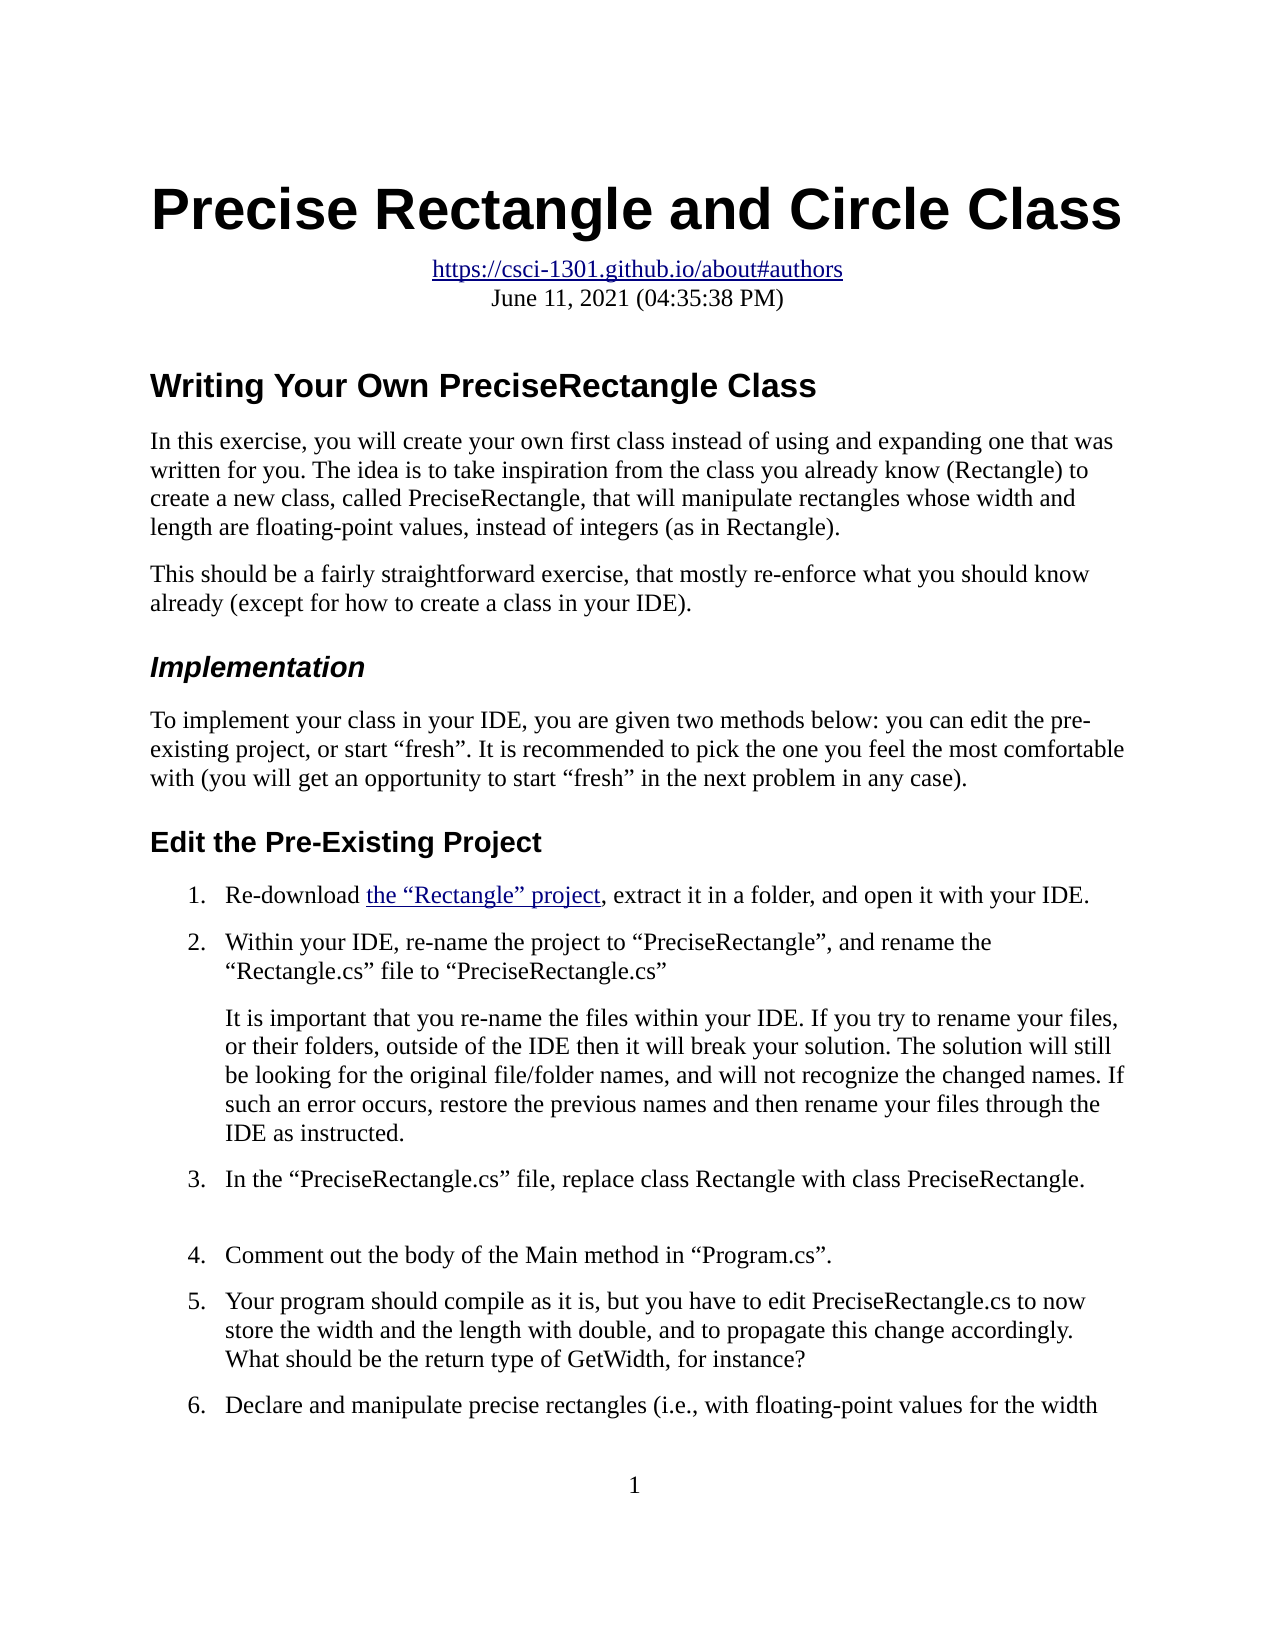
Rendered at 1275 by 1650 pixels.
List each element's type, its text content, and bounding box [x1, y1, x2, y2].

list Your program should compile as it is, but you have to edit PreciseRectangle.cs to now store the width and the length with double, and to propagate this change accordingly. What should be the return type of GetWidth, for instance? [187, 1286, 1125, 1373]
title Precise Rectangle and Circle Class [150, 175, 1125, 242]
text June 11, 2021 (04:35:38 PM) [150, 283, 1125, 312]
text This should be a fairly straightforward exercise, that mostly re-enforce what you should know already (except for how to create a class in your IDE). [150, 559, 1125, 616]
text https://csci-1301.github.io/about#authors [150, 254, 1125, 283]
list Re-download the “Rectangle” project, extract it in a folder, and open it with your IDE. [187, 881, 1125, 909]
list Declare and manipulate precise rectangles (i.e., with floating-point values for the width [187, 1391, 1125, 1419]
list In the “PreciseRectangle.cs” file, replace class Rectangle with class PreciseRectangle. [187, 1164, 1125, 1222]
subtitle Implementation [150, 650, 1125, 684]
list Within your IDE, re-name the project to “PreciseRectangle”, and rename the “Rectangle.cs” file to “PreciseRectangle.cs” [187, 927, 1125, 985]
subtitle Writing Your Own PreciseRectangle Class [150, 366, 1125, 404]
subtitle Edit the Pre-Existing Project [150, 826, 1125, 859]
text To implement your class in your IDE, you are given two methods below: you can edit the pre-existing project, or start “fresh”. It is recommended to pick the one you feel the most comfortable with (you will get an opportunity to start “fresh” in the next problem in any case). [150, 705, 1125, 792]
list Comment out the body of the Main method in “Program.cs”. [187, 1240, 1125, 1268]
list It is important that you re-name the files within your IDE. If you try to rename your files, or their folders, outside of the IDE then it will break your solution. The solution will still be looking for the original file/folder names, and will not recognize the changed names. If such an error occurs, restore the previous names and then rename your files through the IDE as instructed. [187, 1003, 1125, 1146]
text In this exercise, you will create your own first class instead of using and expanding one that was written for you. The idea is to take inspiration from the class you already know (Rectangle) to create a new class, called PreciseRectangle, that will manipulate rectangles whose width and length are floating-point values, instead of integers (as in Rectangle). [150, 426, 1125, 541]
